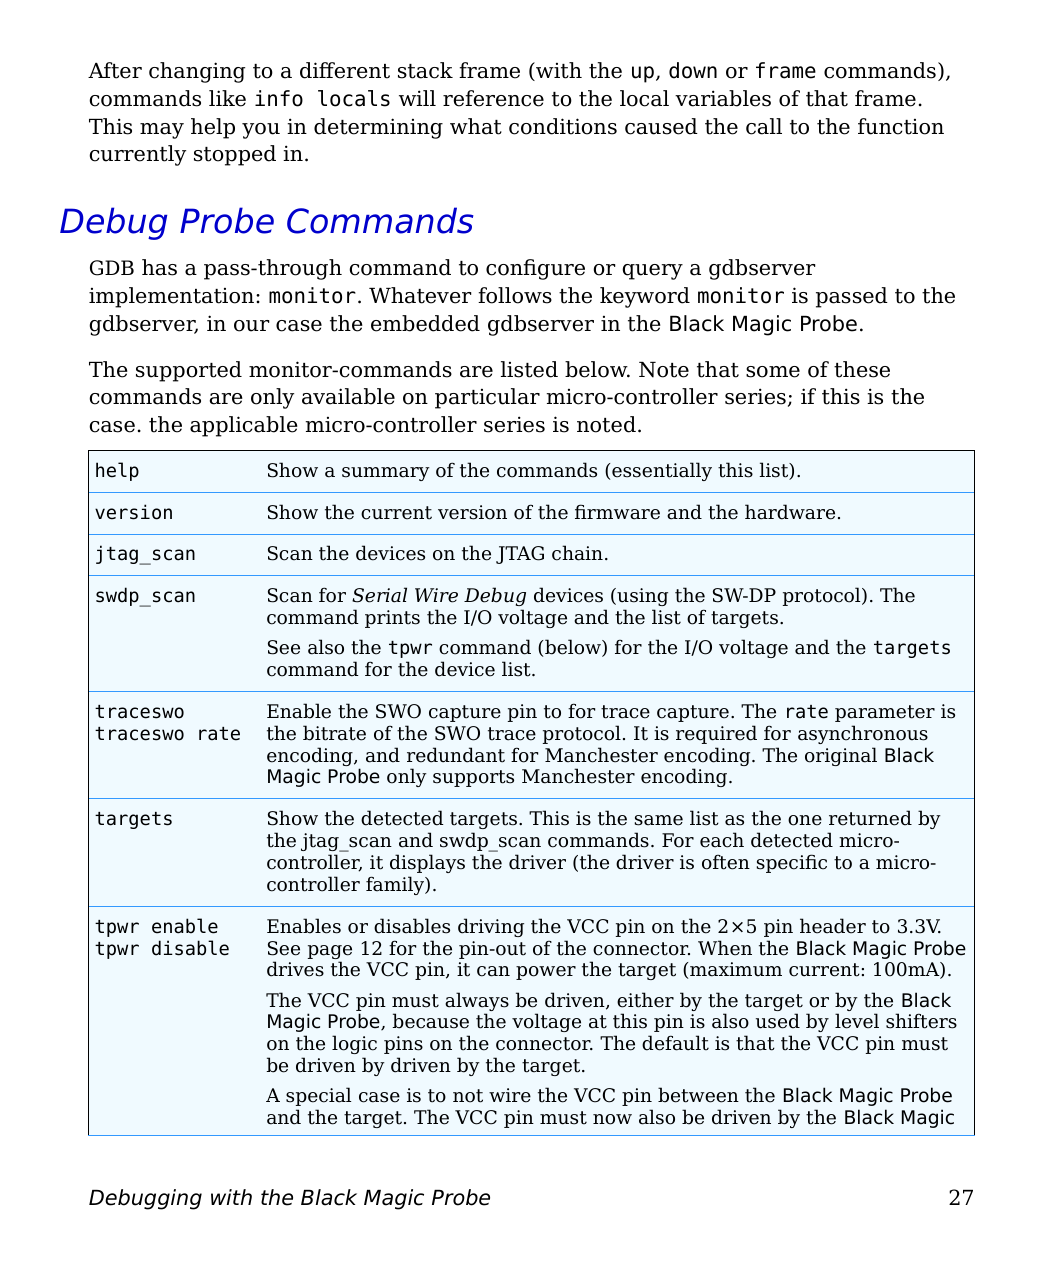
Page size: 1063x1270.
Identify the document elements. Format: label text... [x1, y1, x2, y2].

table_cell tpwr enable tpwr disable [89, 907, 260, 1135]
table_cell swdp_scan [89, 576, 260, 691]
table_cell Show the detected targets. This is the same list as the one returned by the jtag_scan and swdp_scan commands. For each detected micro-controller, it displays the driver (the driver is often specific to a micro-controller family). [260, 799, 974, 906]
table_cell version [89, 493, 260, 533]
table_cell Enables or disables driving the VCC pin on the 2×5 pin header to 3.3V. See page 12 for the pin-out of the connector. When the Black Magic Probe drives the VCC pin, it can power the target (maximum current: 100mA). The VCC pin must always be driven, either by the target or by the Black Magic Probe, because the voltage at this pin is also used by level shifters on the logic pins on the connector. The default is that the VCC pin must be driven by driven by the target. A special case is to not wire the VCC pin between the Black Magic Probe and the target. The VCC pin must now also be driven by the Black Magic [260, 907, 974, 1135]
table_cell jtag_scan [89, 535, 260, 575]
table_cell Scan the devices on the JTAG chain. [260, 535, 974, 575]
table_cell Scan for Serial Wire Debug devices (using the SW-DP protocol). The command prints the I/O voltage and the list of targets. See also the tpwr command (below) for the I/O voltage and the targets command for the device list. [260, 576, 974, 691]
table_cell Enable the SWO capture pin to for trace capture. The rate parameter is the bitrate of the SWO trace protocol. It is required for asynchronous encoding, and redundant for Manchester encoding. The original Black Magic Probe only supports Manchester encoding. [260, 692, 974, 798]
table_cell traceswo traceswo rate [89, 692, 260, 798]
text GDB has a pass-through command to configure or query a gdbserver implementation: monitor. Whatever follows the keyword monitor is passed to the gdbserver, in our case the embedded gdbserver in the Black Magic Probe. [88, 256, 974, 336]
table_header help [89, 451, 260, 492]
table_header Show a summary of the commands (essentially this list). [260, 451, 974, 492]
table_cell Show the current version of the firmware and the hardware. [260, 493, 974, 533]
text The supported monitor-commands are listed below. Note that some of these commands are only available on particular micro-controller series; if this is the case. the applicable micro-controller series is noted. [88, 358, 974, 437]
text After changing to a different stack frame (with the up, down or frame commands), commands like info locals will reference to the local variables of that frame. This may help you in determining what conditions caused the call to the function currently stopped in. [88, 59, 974, 167]
subtitle Debug Probe Commands [59, 203, 974, 242]
table_cell targets [89, 799, 260, 906]
